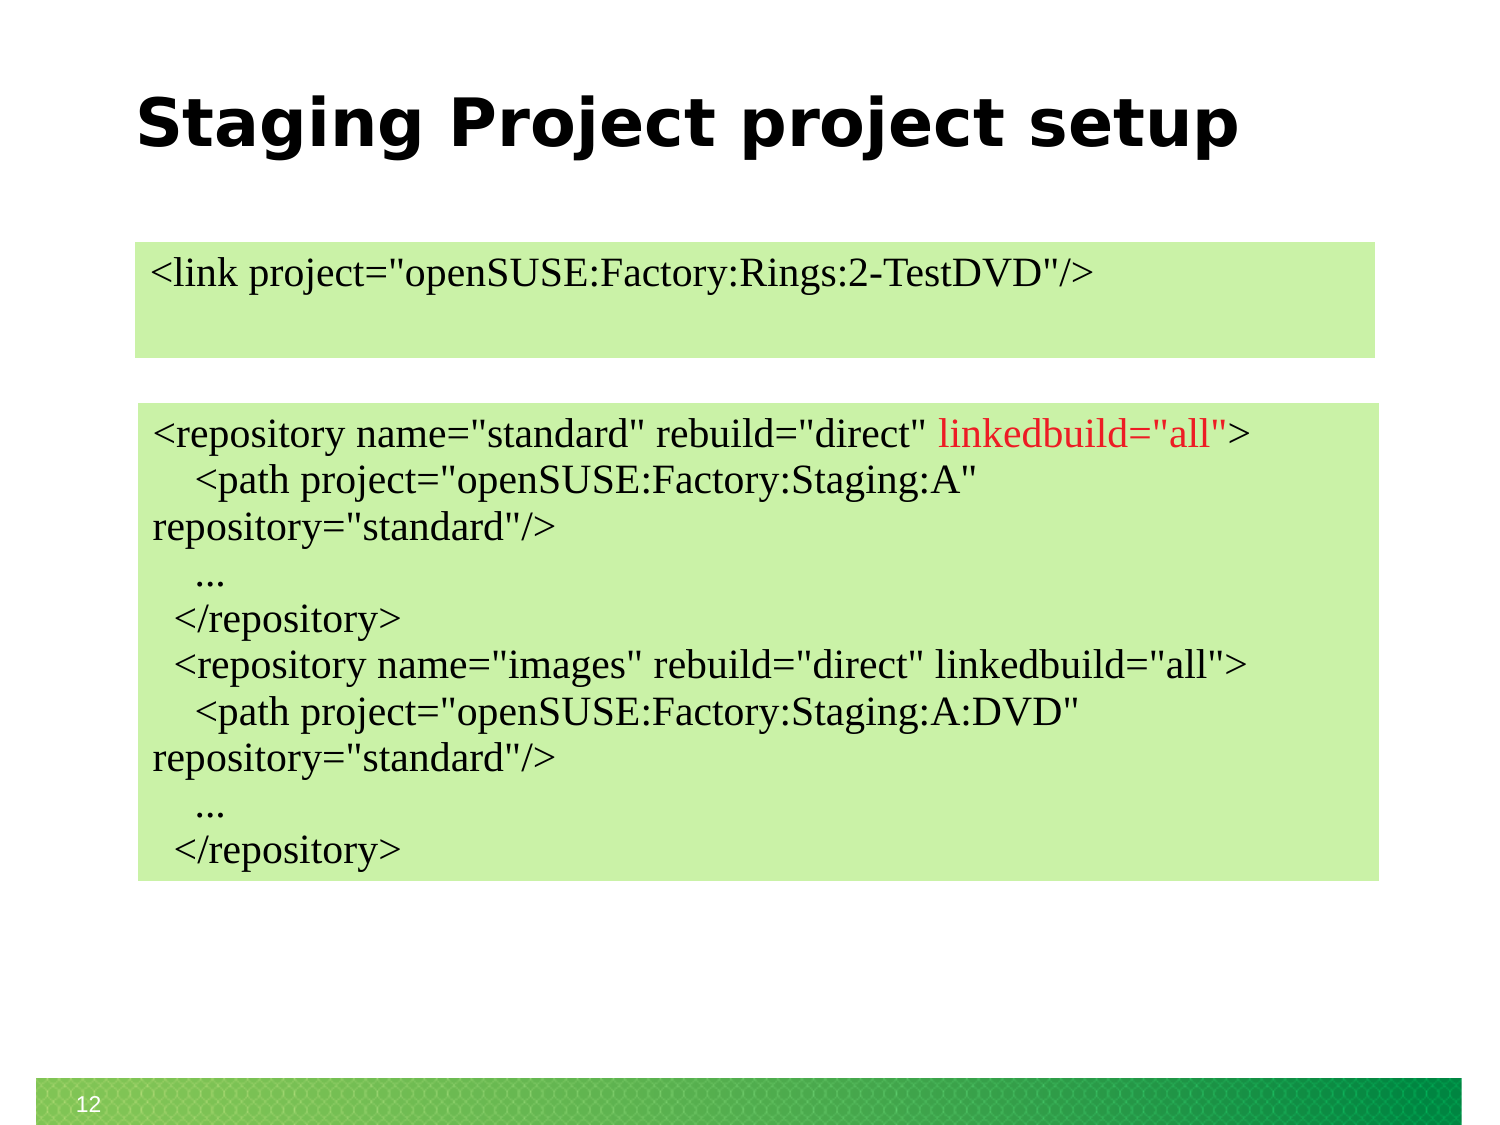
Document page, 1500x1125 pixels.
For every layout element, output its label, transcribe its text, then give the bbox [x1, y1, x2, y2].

table_header <repository name="standard" rebuild="direct" linkedbuild="all"> <path project="openSUSE:Factory:Staging:A" repository="standard"/> ... </repository> <repository name="images" rebuild="direct" linkedbuild="all"> <path project="openSUSE:Factory:Staging:A:DVD" repository="standard"/> ... </repository> [138, 403, 1379, 881]
table_header <link project="openSUSE:Factory:Rings:2-TestDVD"/> [135, 242, 1375, 358]
title Staging Project project setup [135, 41, 1372, 204]
picture [36, 1078, 1462, 1125]
